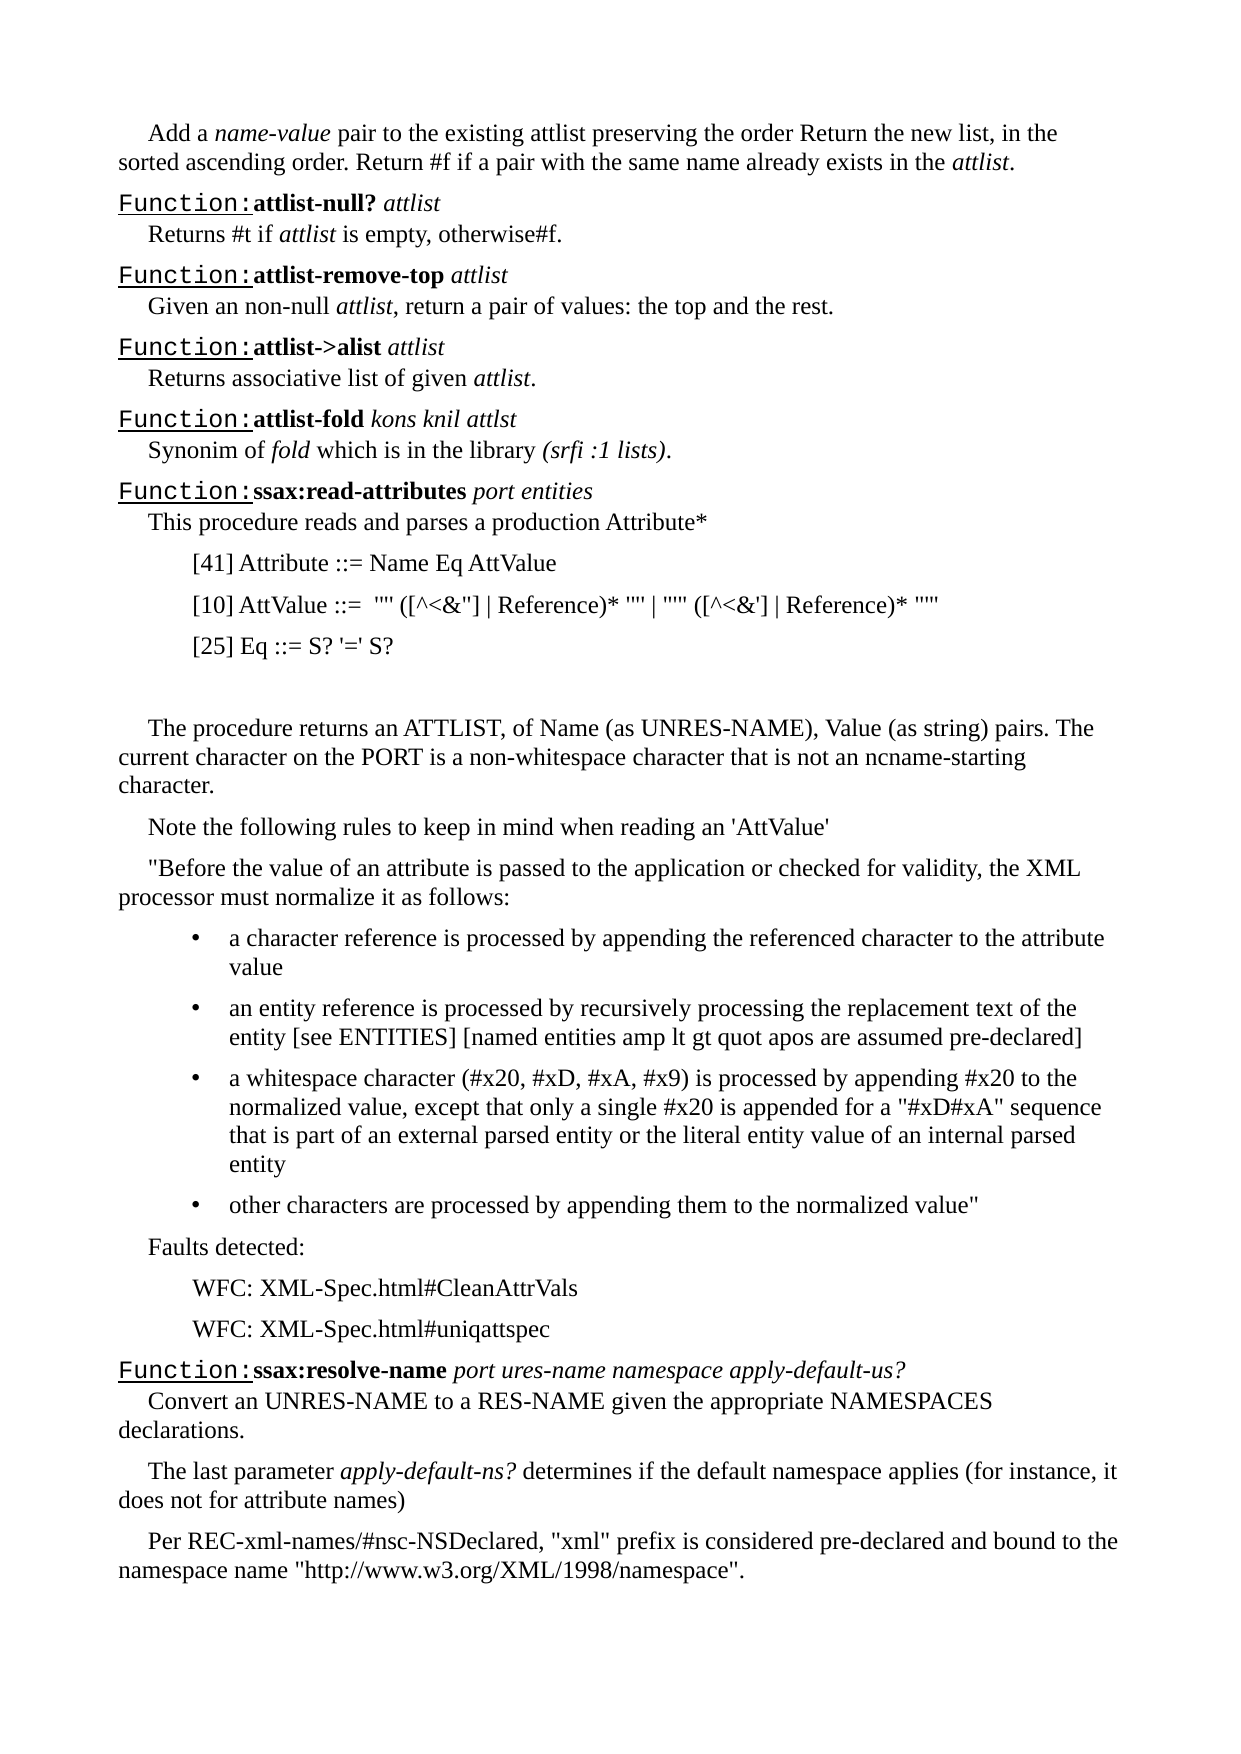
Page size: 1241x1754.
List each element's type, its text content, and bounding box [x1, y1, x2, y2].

text "Before the value of an attribute is passed to the application or checked for validity, the XML processor must normalize it as follows: [118, 853, 1122, 911]
text Function:attlist->alist attlist [118, 332, 1122, 363]
text The procedure returns an ATTLIST, of Name (as UNRES-NAME), Value (as string) pairs. The current character on the PORT is a non-whitespace character that is not an ncname-starting character. [118, 713, 1122, 799]
text [41] Attribute ::= Name Eq AttValue [118, 548, 1122, 577]
text This procedure reads and parses a production Attribute* [118, 507, 1122, 536]
text Faults detected: [118, 1232, 1122, 1261]
text WFC: XML-Spec.html#uniqattspec [118, 1314, 1122, 1343]
text Note the following rules to keep in mind when reading an 'AttValue' [118, 812, 1122, 841]
text Function:attlist-remove-top attlist [118, 260, 1122, 291]
text [10] AttValue ::= '"' ([^<&"] | Reference)* '"' | "'" ([^<&'] | Reference)* "'" [118, 590, 1122, 618]
text Add a name-value pair to the existing attlist preserving the order Return the new list, in the sorted ascending order. Return #f if a pair with the same name already exists in the attlist. [118, 118, 1122, 176]
text Function:attlist-null? attlist [118, 188, 1122, 219]
text WFC: XML-Spec.html#CleanAttrVals [118, 1273, 1122, 1302]
text Returns associative list of given attlist. [118, 363, 1122, 392]
text Synonim of fold which is in the library (srfi :1 lists). [118, 435, 1122, 464]
text Given an non-null attlist, return a pair of values: the top and the rest. [118, 291, 1122, 320]
text Convert an UNRES-NAME to a RES-NAME given the appropriate NAMESPACES declarations. [118, 1386, 1122, 1444]
list a whitespace character (#x20, #xD, #xA, #x9) is processed by appending #x20 to the normalized value, except that only a single #x20 is appended for a "#xD#xA" sequence that is part of an external parsed entity or the literal entity value of an internal parsed entity [191, 1063, 1122, 1178]
text Per REC-xml-names/#nsc-NSDeclared, "xml" prefix is considered pre-declared and bound to the namespace name "http://www.w3.org/XML/1998/namespace". [118, 1526, 1122, 1584]
text Function:ssax:resolve-name port ures-name namespace apply-default-us? [118, 1356, 1122, 1386]
text Function:attlist-fold kons knil attlst [118, 404, 1122, 435]
list other characters are processed by appending them to the normalized value" [191, 1191, 1122, 1219]
list a character reference is processed by appending the referenced character to the attribute value [191, 923, 1122, 981]
text [25] Eq ::= S? '=' S? [118, 631, 1122, 660]
list an entity reference is processed by recursively processing the replacement text of the entity [see ENTITIES] [named entities amp lt gt quot apos are assumed pre-declared] [191, 993, 1122, 1051]
text Function:ssax:read-attributes port entities [118, 476, 1122, 507]
text The last parameter apply-default-ns? determines if the default namespace applies (for instance, it does not for attribute names) [118, 1456, 1122, 1514]
text Returns #t if attlist is empty, otherwise#f. [118, 219, 1122, 248]
